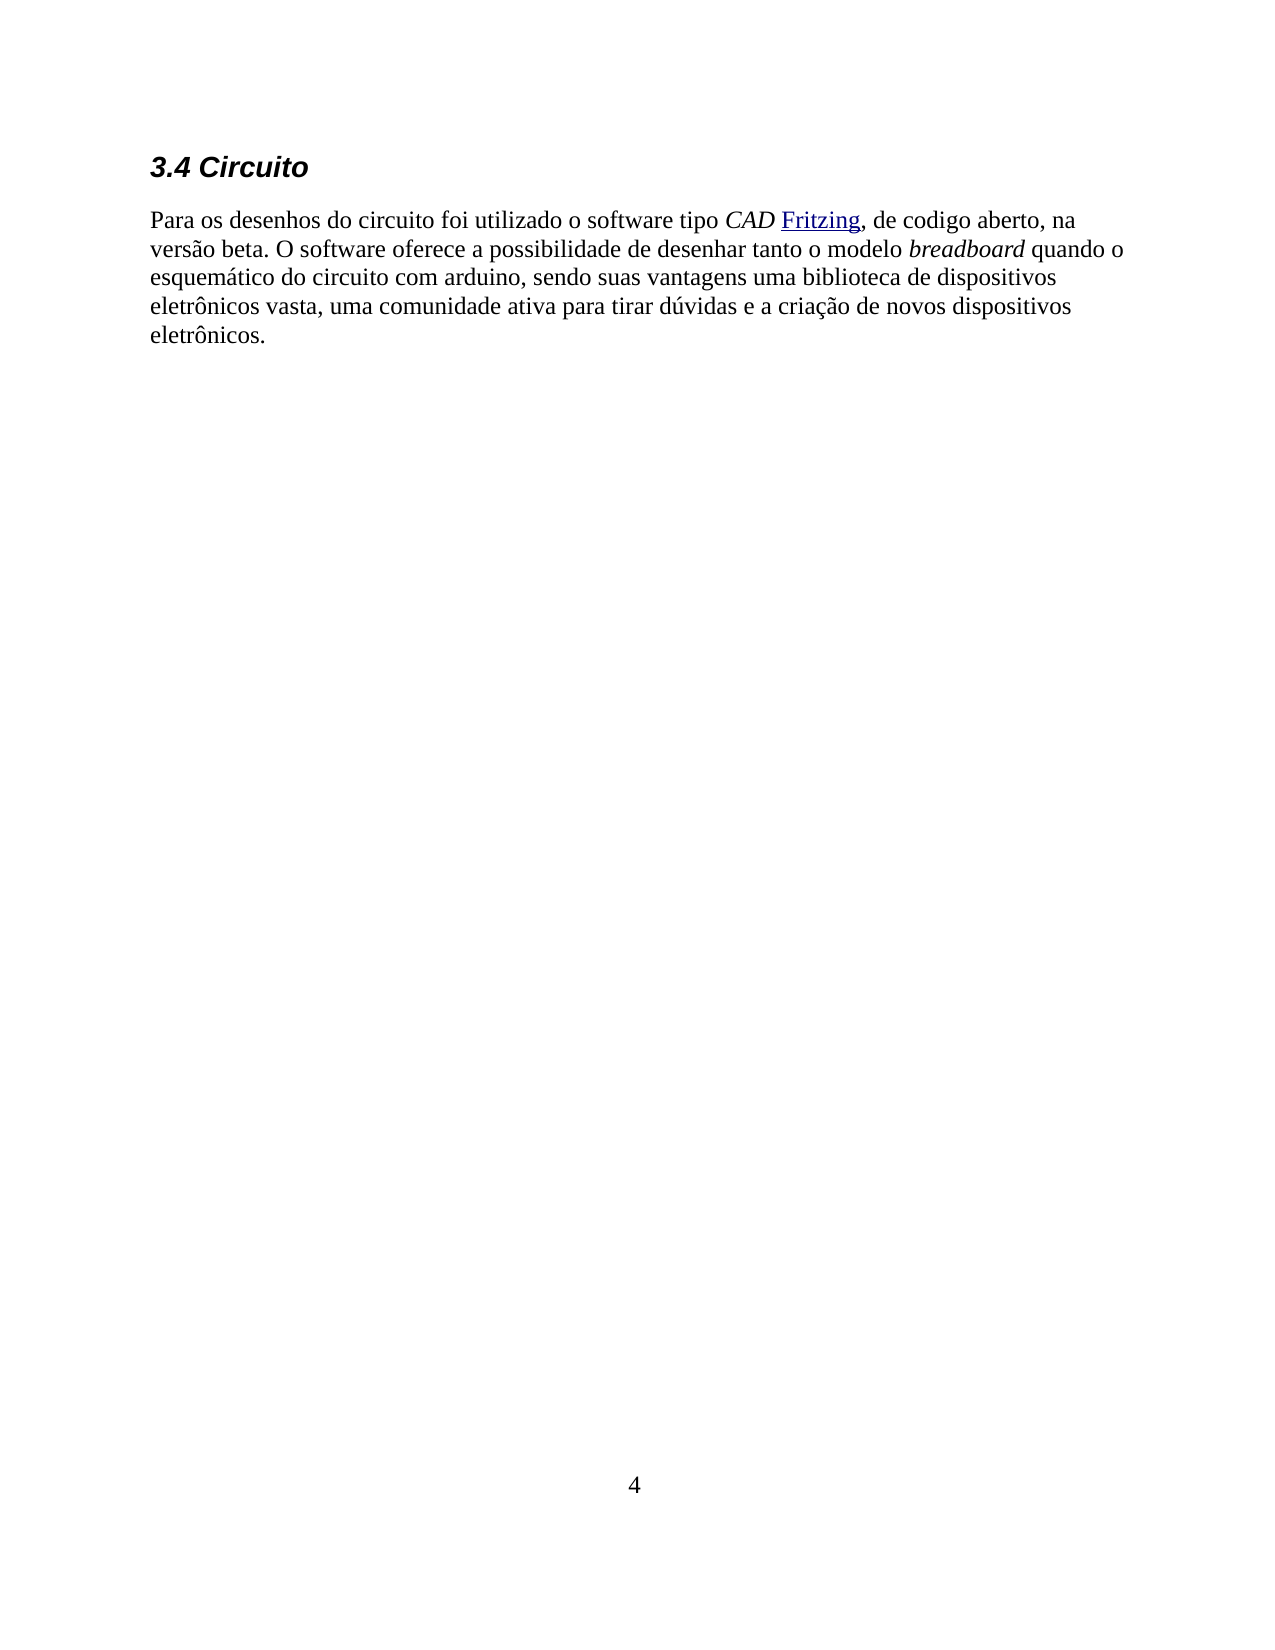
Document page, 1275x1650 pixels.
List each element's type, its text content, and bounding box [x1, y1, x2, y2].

text Para os desenhos do circuito foi utilizado o software tipo CAD Fritzing, de codigo aberto, na versão beta. O software oferece a possibilidade de desenhar tanto o modelo breadboard quando o esquemático do circuito com arduino, sendo suas vantagens uma biblioteca de dispositivos eletrônicos vasta, uma comunidade ativa para tirar dúvidas e a criação de novos dispositivos eletrônicos. [150, 205, 1125, 377]
subtitle 3.4 Circuito [150, 150, 1125, 183]
